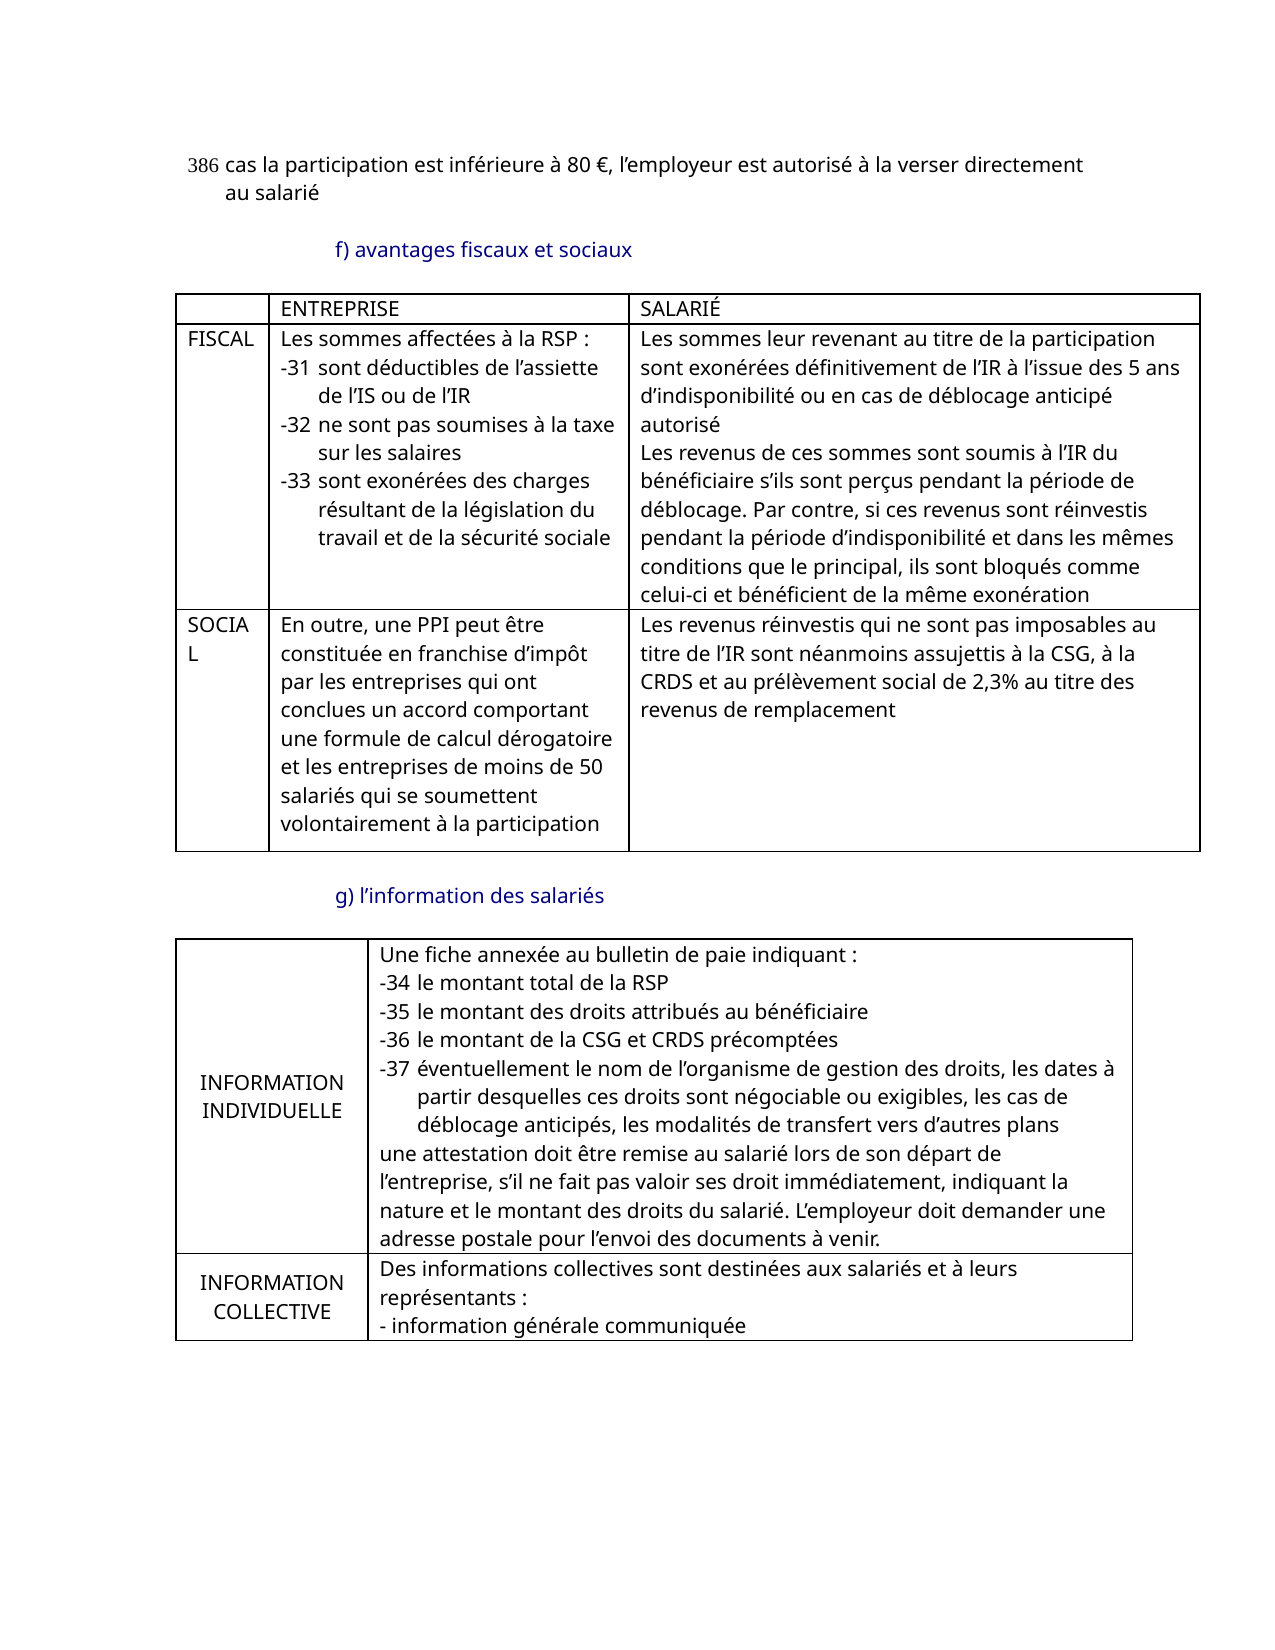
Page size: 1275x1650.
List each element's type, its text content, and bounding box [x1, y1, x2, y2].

list cas la participation est inférieure à 80 €, l’employeur est autorisé à la verser directement au salarié [187, 150, 1087, 207]
table_cell Des informations collectives sont destinées aux salariés et à leurs représentants : - information générale communiquée [369, 1254, 1132, 1339]
table_header INFORMATION INDIVIDUELLE [177, 940, 367, 1253]
text g) l’information des salariés [261, 881, 1087, 909]
table_cell Les sommes affectées à la RSP : -31 sont déductibles de l’assiette de l’IS ou de l’IR -32 ne sont pas soumises à la taxe sur les salaires -33 sont exonérées des charges résultant de la législation du travail et de la sécurité sociale [270, 325, 628, 609]
table_cell INFORMATION COLLECTIVE [177, 1254, 367, 1339]
table_header [177, 295, 268, 323]
table_header SALARIÉ [630, 295, 1199, 323]
table_cell FISCAL [177, 325, 268, 609]
table_header Une fiche annexée au bulletin de paie indiquant : -34 le montant total de la RSP -35 le montant des droits attribués au bénéficiaire -36 le montant de la CSG et CRDS précomptées -37 éventuellement le nom de l’organisme de gestion des droits, les dates à partir desquelles ces droits sont négociable ou exigibles, les cas de déblocage anticipés, les modalités de transfert vers d’autres plans une attestation doit être remise au salarié lors de son départ de l’entreprise, s’il ne fait pas valoir ses droit immédiatement, indiquant la nature et le montant des droits du salarié. L’employeur doit demander une adresse postale pour l’envoi des documents à venir. [369, 940, 1132, 1253]
table_cell SOCIAL [177, 610, 268, 851]
table_cell En outre, une PPI peut être constituée en franchise d’impôt par les entreprises qui ont conclues un accord comportant une formule de calcul dérogatoire et les entreprises de moins de 50 salariés qui se soumettent volontairement à la participation [270, 610, 628, 851]
table_header ENTREPRISE [270, 295, 628, 323]
text f) avantages fiscaux et sociaux [261, 236, 1087, 264]
table_cell Les sommes leur revenant au titre de la participation sont exonérées définitivement de l’IR à l’issue des 5 ans d’indisponibilité ou en cas de déblocage anticipé autorisé Les revenus de ces sommes sont soumis à l’IR du bénéficiaire s’ils sont perçus pendant la période de déblocage. Par contre, si ces revenus sont réinvestis pendant la période d’indisponibilité et dans les mêmes conditions que le principal, ils sont bloqués comme celui-ci et bénéficient de la même exonération [630, 325, 1199, 609]
table_cell Les revenus réinvestis qui ne sont pas imposables au titre de l’IR sont néanmoins assujettis à la CSG, à la CRDS et au prélèvement social de 2,3% au titre des revenus de remplacement [630, 610, 1199, 851]
